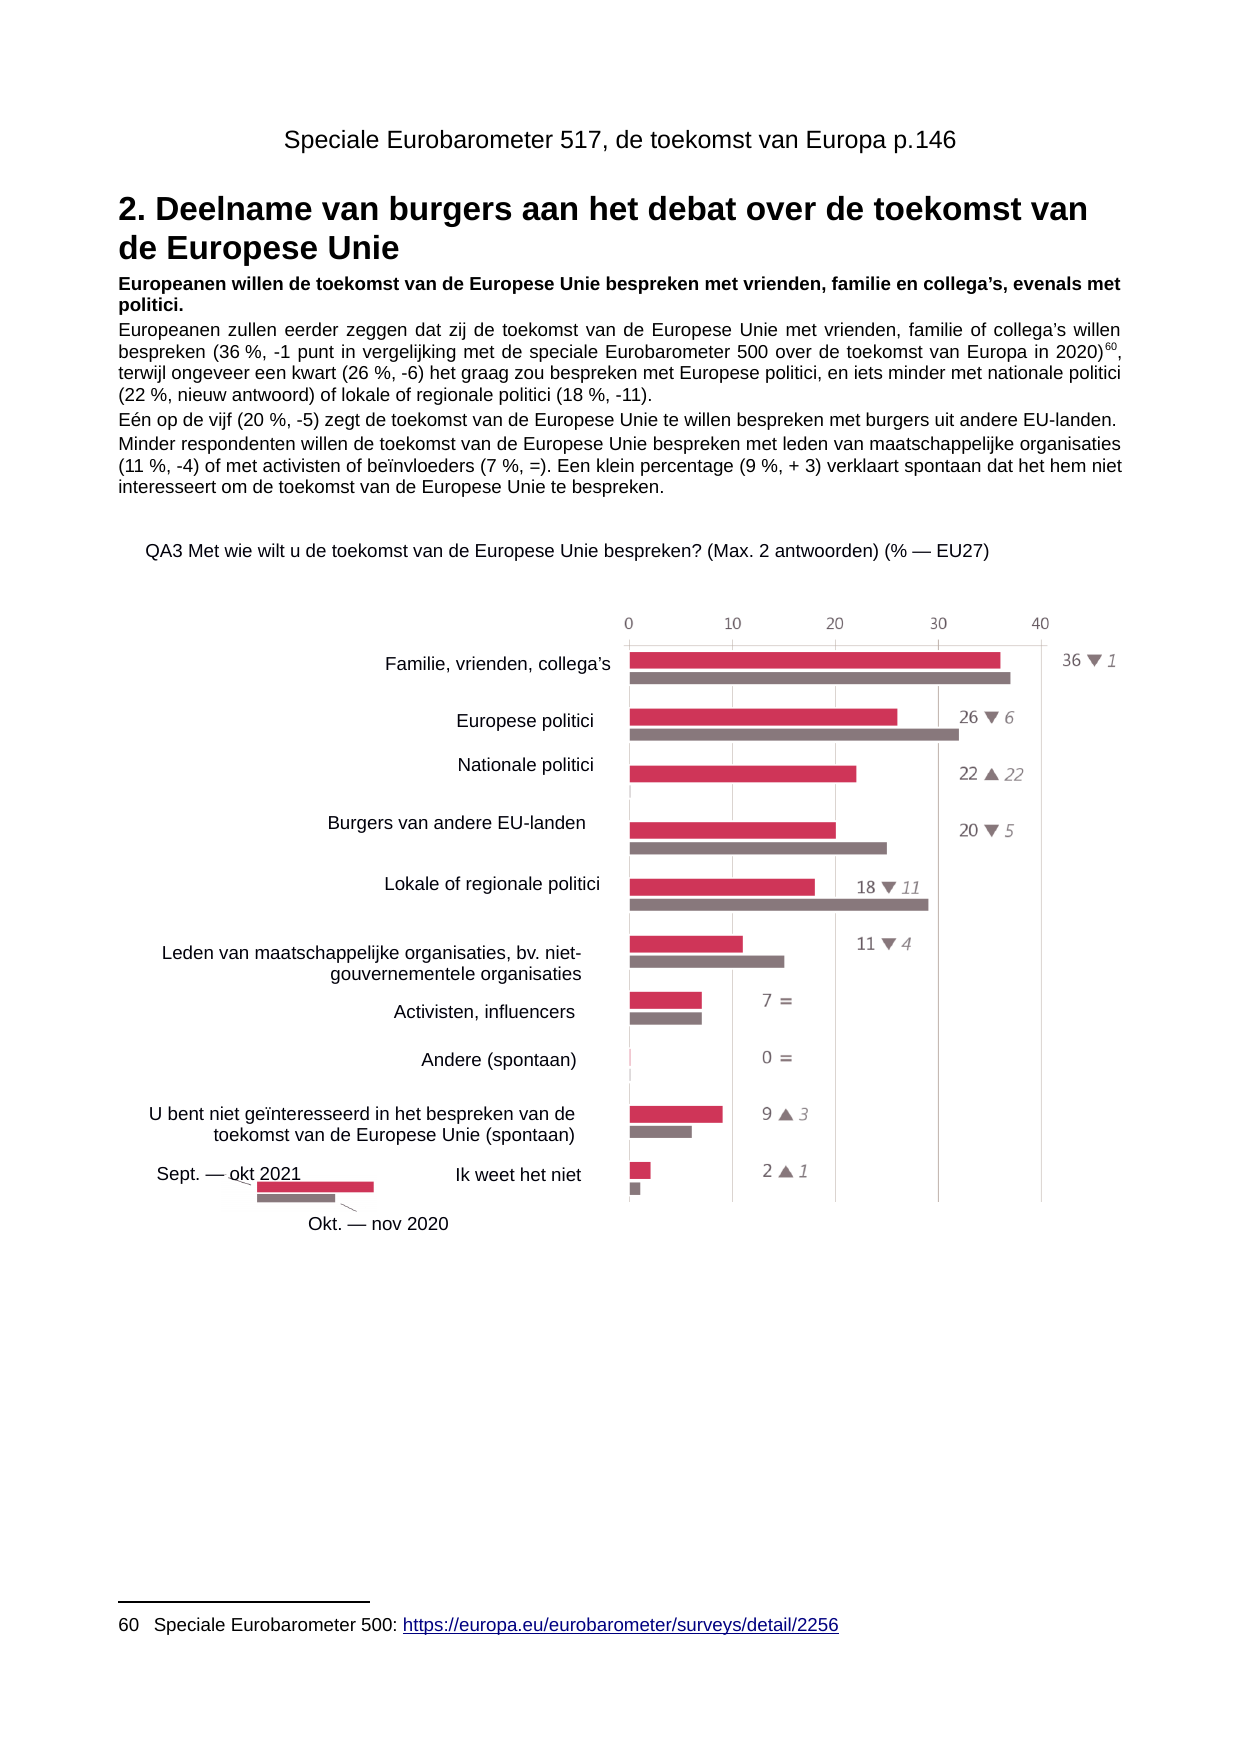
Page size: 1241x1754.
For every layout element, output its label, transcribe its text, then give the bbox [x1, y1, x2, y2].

text Europeanen zullen eerder zeggen dat zij de toekomst van de Europese Unie met vrienden, familie of collega’s willen bespreken (36 %, -1 punt in vergelijking met de speciale Eurobarometer 500 over de toekomst van Europa in 2020), terwijl ongeveer een kwart (26 %, -6) het graag zou bespreken met Europese politici, en iets minder met nationale politici (22 %, nieuw antwoord) of lokale of regionale politici (18 %, -11). [118, 319, 1122, 405]
picture [221, 1174, 377, 1212]
text Eén op de vijf (20 %, -5) zegt de toekomst van de Europese Unie te willen bespreken met burgers uit andere EU-landen. [118, 408, 1122, 430]
text Europeanen willen de toekomst van de Europese Unie bespreken met vrienden, familie en collega’s, evenals met politici. [118, 273, 1122, 316]
subtitle 2. Deelname van burgers aan het debat over de toekomst van de Europese Unie [118, 189, 1122, 266]
text Minder respondenten willen de toekomst van de Europese Unie bespreken met leden van maatschappelijke organisaties (11 %, -4) of met activisten of beïnvloeders (7 %, =). Een klein percentage (9 %, + 3) verklaart spontaan dat het hem niet interesseert om de toekomst van de Europese Unie te bespreken. [118, 433, 1122, 498]
picture [618, 601, 1125, 1202]
text Speciale Eurobarometer 500: https://europa.eu/eurobarometer/surveys/detail/2256 [118, 1614, 1122, 1636]
